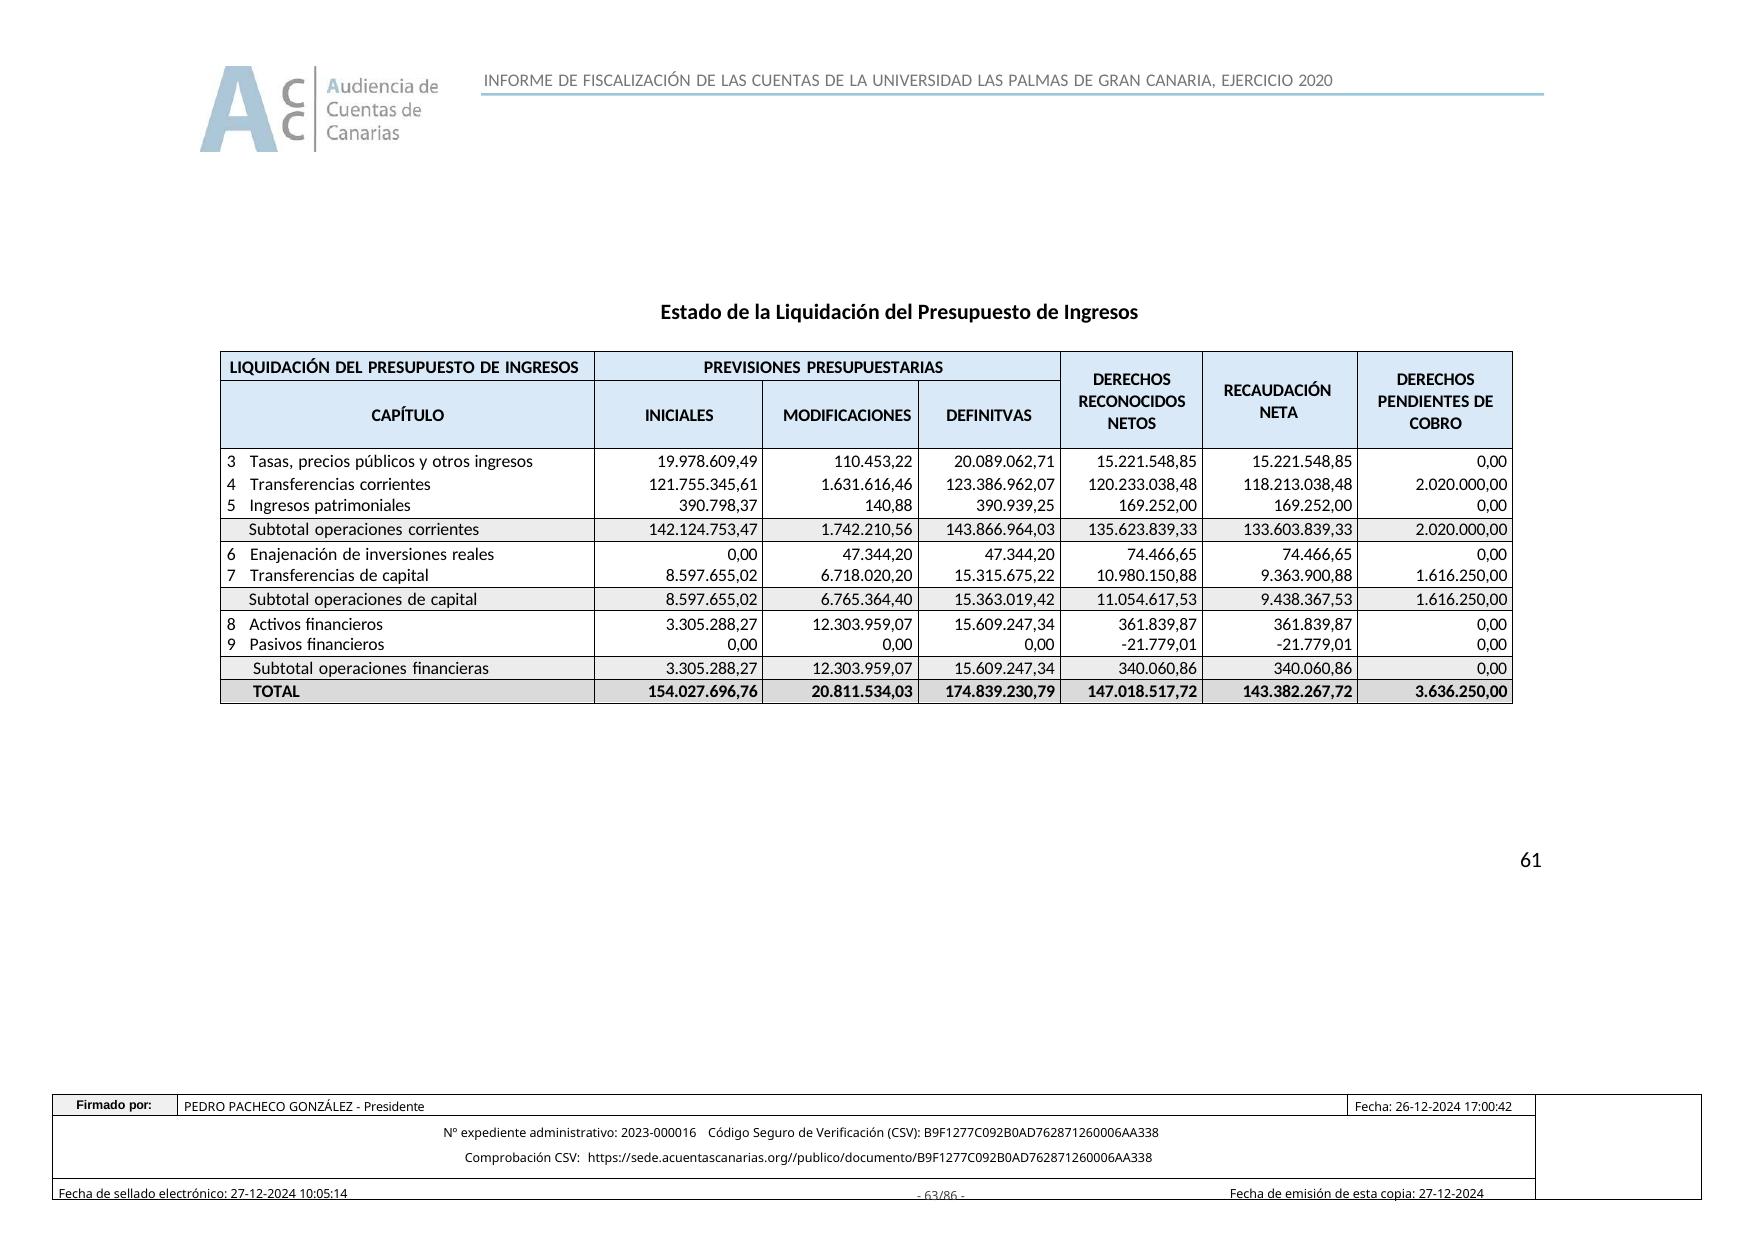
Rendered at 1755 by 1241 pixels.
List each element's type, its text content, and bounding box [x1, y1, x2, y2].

table_cell 135.623.839,33 [1061, 519, 1202, 541]
table_cell MODIFICACIONES [763, 381, 918, 448]
table_cell Subtotal operaciones corrientes [221, 519, 594, 541]
table_cell 340.060,86 [1061, 657, 1202, 679]
table_cell 20.089.062,71 [919, 449, 1060, 473]
table_cell 169.252,00 [1061, 497, 1202, 517]
table_cell 0,00 [919, 635, 1060, 656]
table_cell 47.344,20 [763, 542, 918, 566]
table_cell 3.305.288,27 [595, 611, 762, 635]
table_cell 110.453,22 [763, 449, 918, 473]
table_cell 0,00 [763, 635, 918, 656]
table_cell 11.054.617,53 [1061, 588, 1202, 610]
table_cell 1.631.616,46 [763, 474, 918, 497]
table_cell 1.742.210,56 [763, 519, 918, 541]
table_cell 8.597.655,02 [595, 588, 762, 610]
table_cell 10.980.150,88 [1061, 566, 1202, 587]
table_cell 0,00 [1358, 542, 1512, 566]
table_cell 15.221.548,85 [1061, 449, 1202, 473]
table_cell 121.755.345,61 [595, 474, 762, 497]
table_header RECAUDACIÓN NETA [1203, 352, 1357, 448]
table_header LIQUIDACIÓN DEL PRESUPUESTO DE INGRESOS [221, 352, 594, 380]
table_cell 8.597.655,02 [595, 566, 762, 587]
table_cell Subtotal operaciones financieras [221, 657, 594, 679]
table_cell 9.363.900,88 [1203, 566, 1357, 587]
table_cell 74.466,65 [1061, 542, 1202, 566]
table_cell 340.060,86 [1203, 657, 1357, 679]
table_cell 2.020.000,00 [1358, 519, 1512, 541]
table_cell 140,88 [763, 497, 918, 517]
table_cell 15.609.247,34 [919, 611, 1060, 635]
table_header DERECHOS PENDIENTES DE COBRO [1358, 352, 1512, 448]
table_cell 0,00 [1358, 657, 1512, 679]
table_cell 0,00 [1358, 449, 1512, 473]
table_cell 4 Transferencias corrientes [221, 474, 594, 497]
table_cell 9.438.367,53 [1203, 588, 1357, 610]
table_cell 12.303.959,07 [763, 657, 918, 679]
table_cell 0,00 [595, 542, 762, 566]
table_cell 1.616.250,00 [1358, 566, 1512, 587]
table_cell DEFINITVAS [919, 381, 1060, 448]
table_cell 3.636.250,00 [1358, 680, 1512, 702]
table_cell 12.303.959,07 [763, 611, 918, 635]
table_cell 19.978.609,49 [595, 449, 762, 473]
table_cell 133.603.839,33 [1203, 519, 1357, 541]
table_cell TOTAL [221, 680, 594, 702]
table_cell 0,00 [1358, 611, 1512, 635]
table_cell 6 Enajenación de inversiones reales [221, 542, 594, 566]
table_cell 361.839,87 [1203, 611, 1357, 635]
table_cell 3 Tasas, precios públicos y otros ingresos [221, 449, 594, 473]
table_cell 147.018.517,72 [1061, 680, 1202, 702]
table_cell 47.344,20 [919, 542, 1060, 566]
table_header DERECHOS RECONOCIDOS NETOS [1061, 352, 1202, 448]
text 61 [44, 846, 1542, 872]
table_cell Subtotal operaciones de capital [221, 588, 594, 610]
table_cell 8 Activos financieros [221, 611, 594, 635]
table_cell 0,00 [595, 635, 762, 656]
table_cell 7 Transferencias de capital [221, 566, 594, 587]
table_cell 143.866.964,03 [919, 519, 1060, 541]
table_cell 390.798,37 [595, 497, 762, 517]
text Estado de la Liquidación del Presupuesto de Ingresos [89, 298, 1710, 324]
table_cell -21.779,01 [1203, 635, 1357, 656]
table_cell INICIALES [595, 381, 762, 448]
table_cell CAPÍTULO [221, 381, 594, 448]
table_cell 15.609.247,34 [919, 657, 1060, 679]
table_cell 142.124.753,47 [595, 519, 762, 541]
table_cell 390.939,25 [919, 497, 1060, 517]
table_cell 169.252,00 [1203, 497, 1357, 517]
table_cell 174.839.230,79 [919, 680, 1060, 702]
table_cell 0,00 [1358, 635, 1512, 656]
table_cell 15.363.019,42 [919, 588, 1060, 610]
table_cell 6.765.364,40 [763, 588, 918, 610]
table_cell 6.718.020,20 [763, 566, 918, 587]
table_cell 154.027.696,76 [595, 680, 762, 702]
table_cell 5 Ingresos patrimoniales [221, 497, 594, 517]
table_cell 120.233.038,48 [1061, 474, 1202, 497]
table_cell 118.213.038,48 [1203, 474, 1357, 497]
table_cell 20.811.534,03 [763, 680, 918, 702]
table_cell 0,00 [1358, 497, 1512, 517]
table_cell 1.616.250,00 [1358, 588, 1512, 610]
table_cell 2.020.000,00 [1358, 474, 1512, 497]
table_cell 74.466,65 [1203, 542, 1357, 566]
table_cell 15.315.675,22 [919, 566, 1060, 587]
table_cell 15.221.548,85 [1203, 449, 1357, 473]
table_cell 143.382.267,72 [1203, 680, 1357, 702]
table_cell 9 Pasivos financieros [221, 635, 594, 656]
table_cell 361.839,87 [1061, 611, 1202, 635]
table_cell -21.779,01 [1061, 635, 1202, 656]
table_header PREVISIONES PRESUPUESTARIAS [595, 352, 1060, 380]
table_cell 3.305.288,27 [595, 657, 762, 679]
table_cell 123.386.962,07 [919, 474, 1060, 497]
